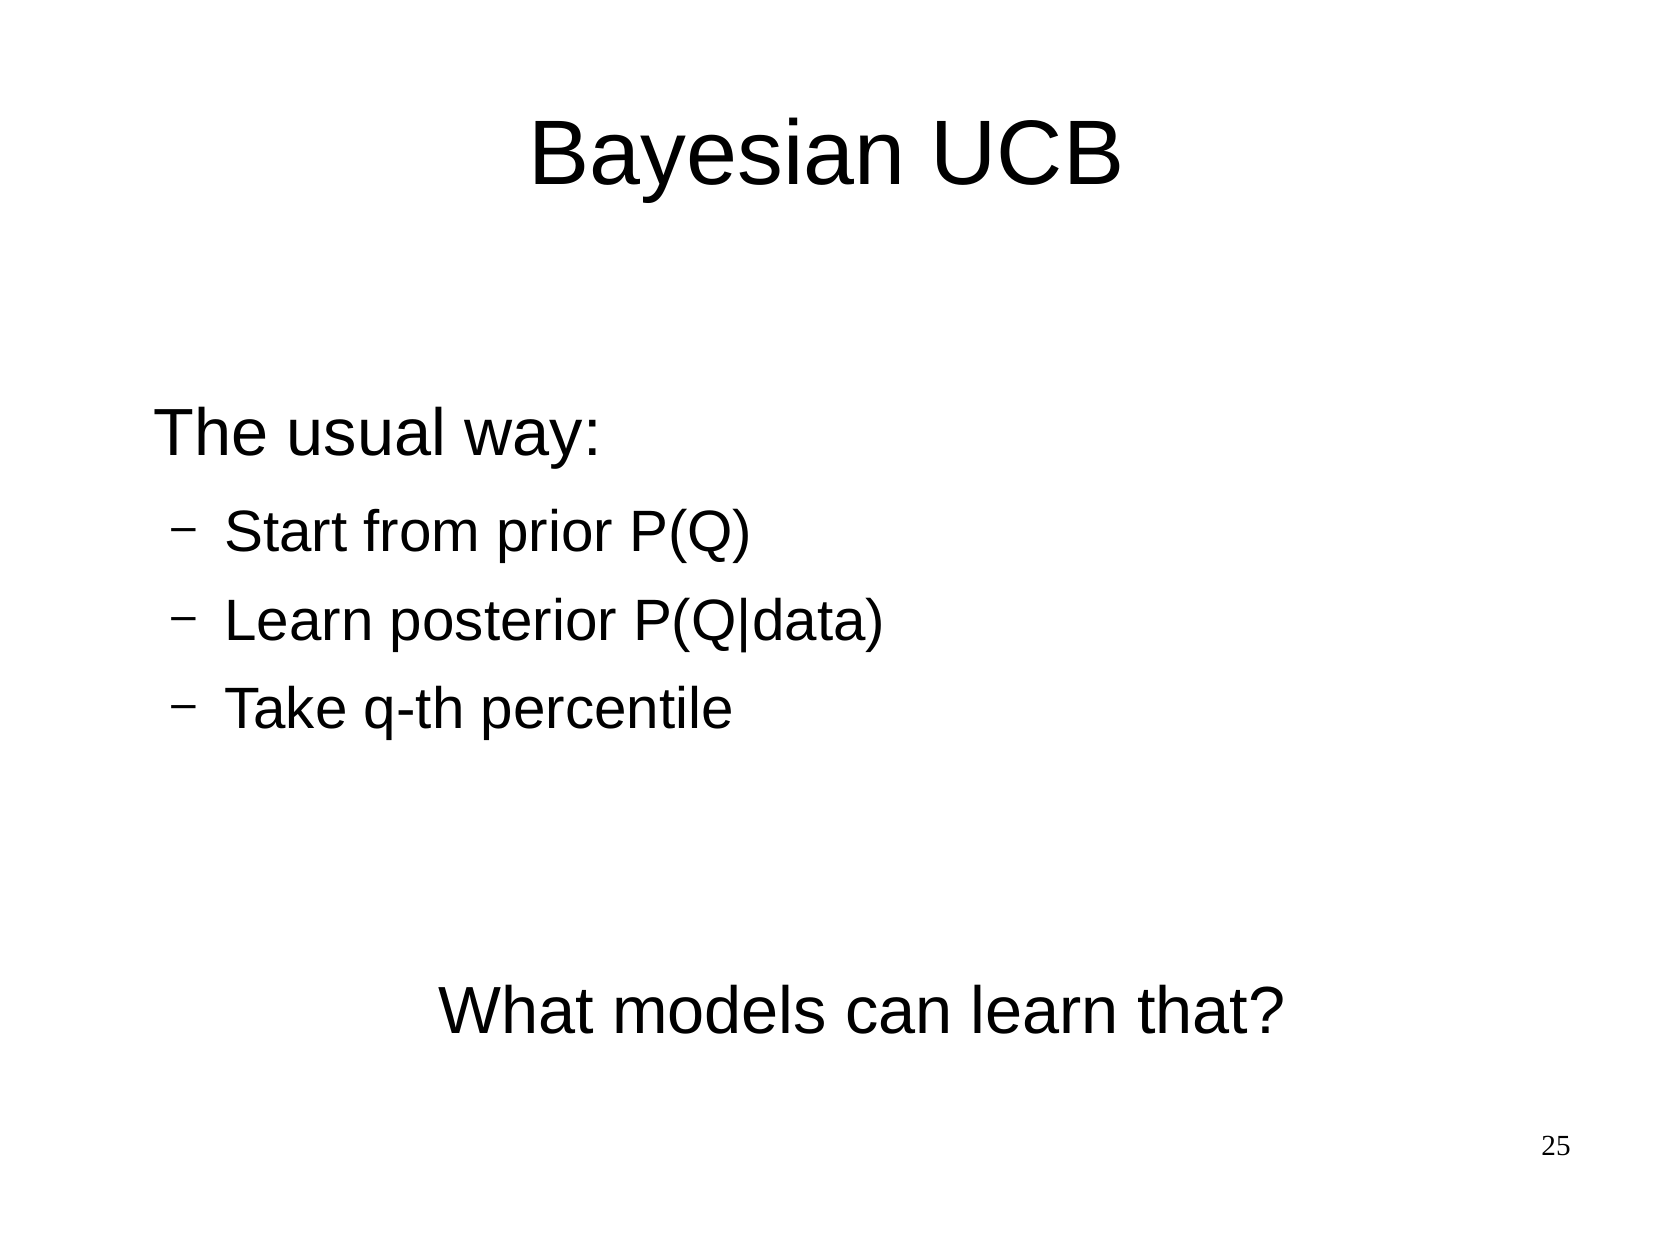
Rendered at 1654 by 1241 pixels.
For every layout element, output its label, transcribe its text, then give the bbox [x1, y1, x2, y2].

title Bayesian UCB [82, 49, 1571, 257]
list The usual way: Start from prior P(Q) Learn posterior P(Q|data) Take q-th percentile What models can learn that? [82, 290, 1571, 1241]
